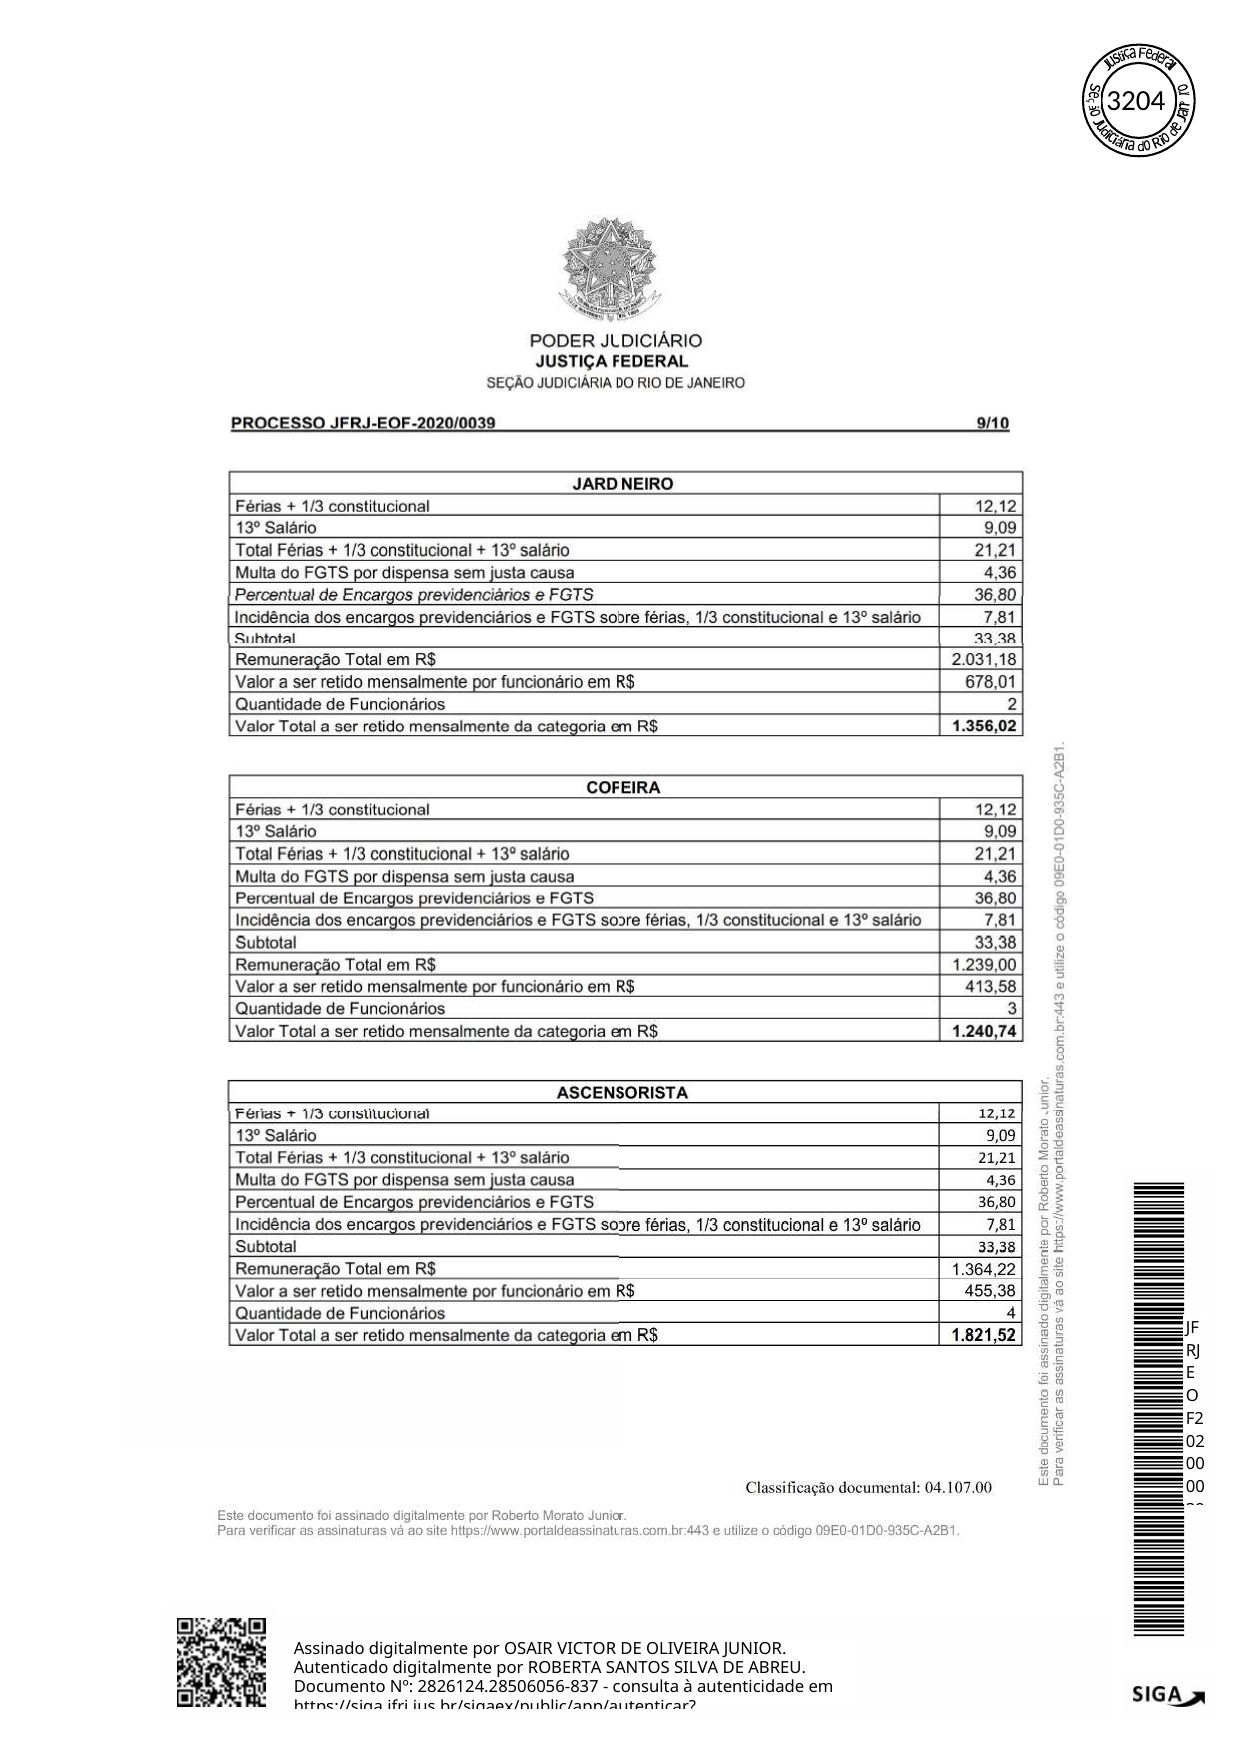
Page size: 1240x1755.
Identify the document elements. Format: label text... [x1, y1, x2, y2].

text JFRJEOF202000039V06 [1186, 1316, 1206, 1504]
text ç [1085, 98, 1099, 106]
text e [1179, 97, 1193, 105]
